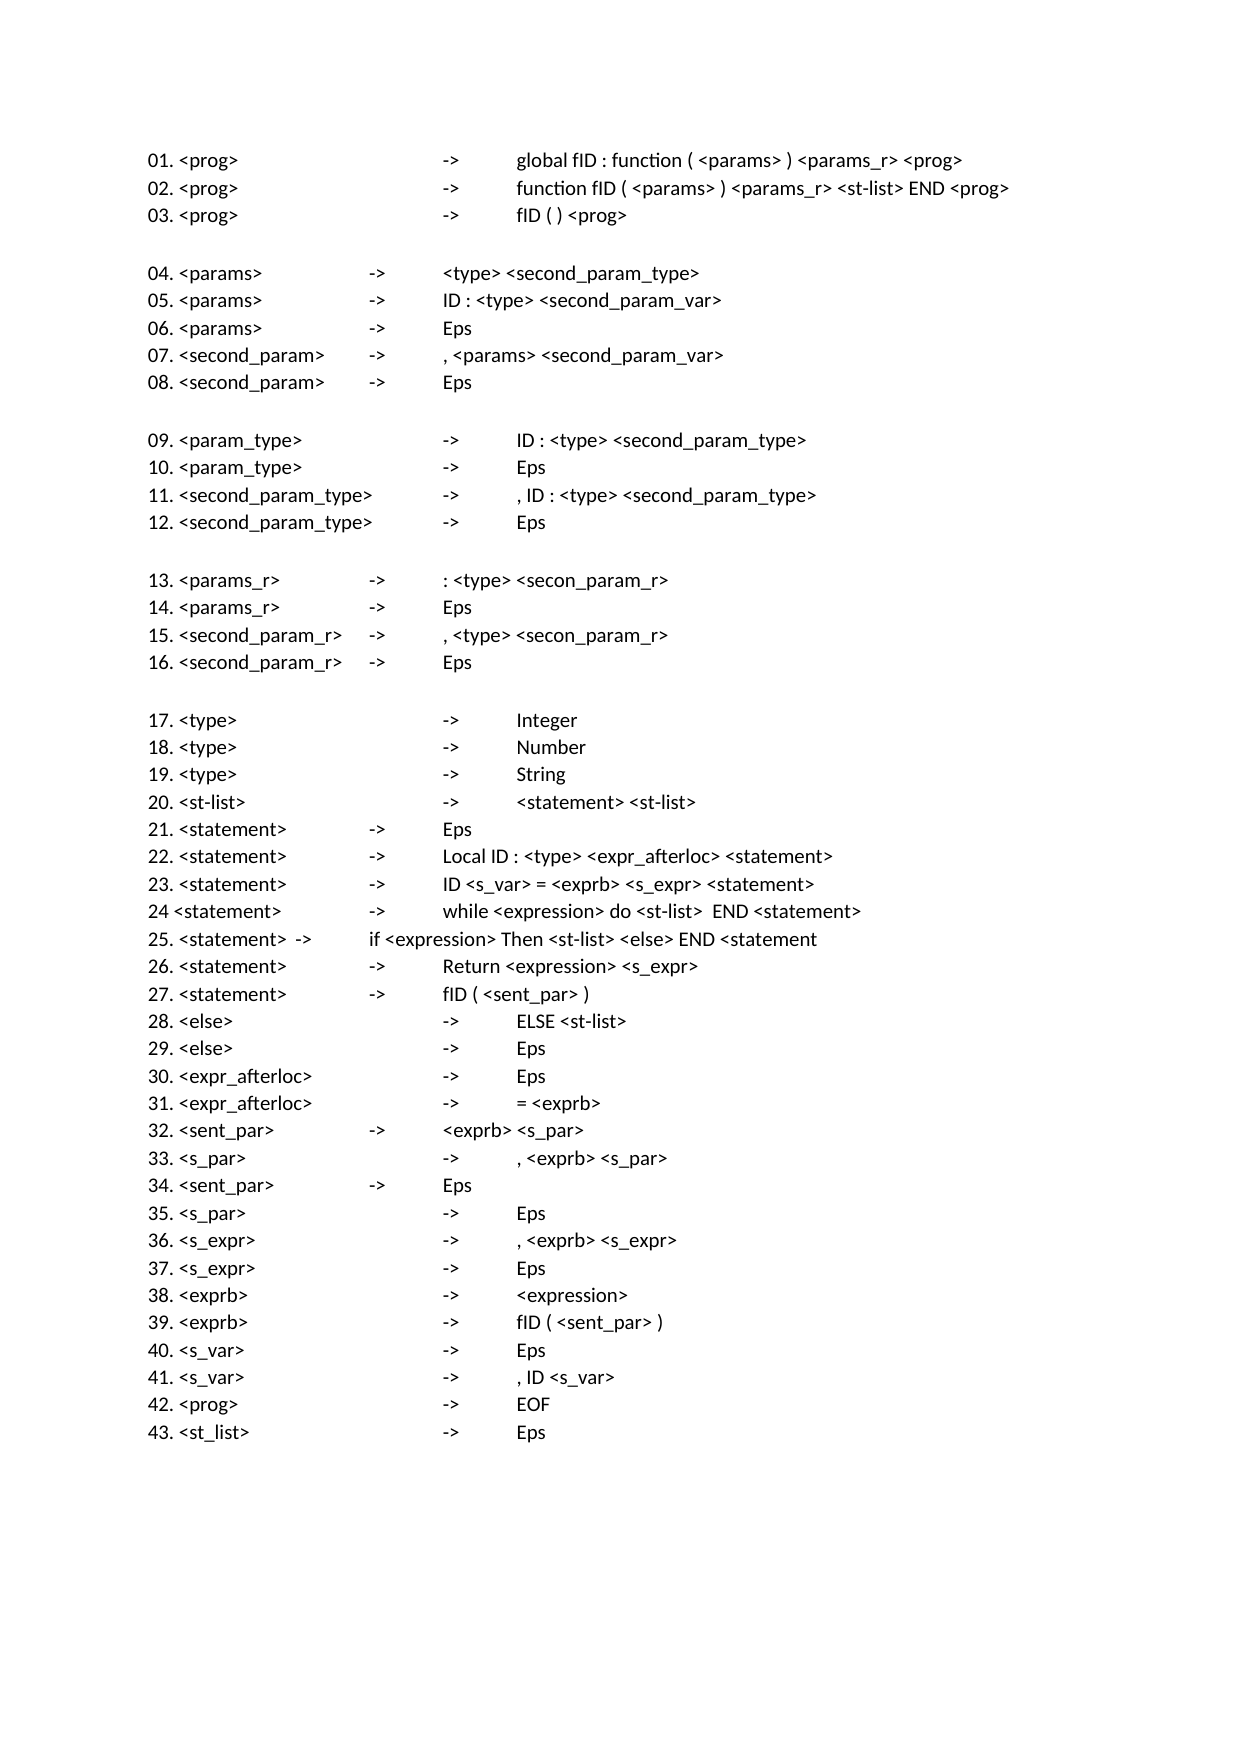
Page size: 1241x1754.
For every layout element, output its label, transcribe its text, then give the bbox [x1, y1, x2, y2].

text 03. <prog> -> fID ( ) <prog> [148, 202, 1093, 228]
text 39. <exprb> -> fID ( <sent_par> ) [148, 1309, 1093, 1335]
text 13. <params_r> -> : <type> <secon_param_r> [148, 567, 1093, 592]
text 25. <statement> -> if <expression> Then <st-list> <else> END <statement [148, 926, 1093, 951]
text 19. <type> -> String [148, 762, 1093, 787]
text 09. <param_type> -> ID : <type> <second_param_type> [148, 427, 1093, 453]
text 06. <params> -> Eps [148, 315, 1093, 340]
text 31. <expr_afterloc> -> = <exprb> [148, 1090, 1093, 1116]
text 30. <expr_afterloc> -> Eps [148, 1063, 1093, 1088]
text 27. <statement> -> fID ( <sent_par> ) [148, 981, 1093, 1006]
text 18. <type> -> Number [148, 734, 1093, 759]
text 34. <sent_par> -> Eps [148, 1172, 1093, 1198]
text 16. <second_param_r> -> Eps [148, 649, 1093, 674]
text 33. <s_par> -> , <exprb> <s_par> [148, 1145, 1093, 1171]
text 07. <second_param> -> , <params> <second_param_var> [148, 342, 1093, 368]
text 20. <st-list> -> <statement> <st-list> [148, 789, 1093, 814]
text 29. <else> -> Eps [148, 1036, 1093, 1061]
text 01. <prog> -> global fID : function ( <params> ) <params_r> <prog> [148, 148, 1093, 173]
text 43. <st_list> -> Eps [148, 1419, 1093, 1444]
text 35. <s_par> -> Eps [148, 1200, 1093, 1225]
text 36. <s_expr> -> , <exprb> <s_expr> [148, 1227, 1093, 1253]
text 14. <params_r> -> Eps [148, 594, 1093, 620]
text 32. <sent_par> -> <exprb> <s_par> [148, 1118, 1093, 1143]
text 42. <prog> -> EOF [148, 1392, 1093, 1417]
text 37. <s_expr> -> Eps [148, 1255, 1093, 1280]
text 28. <else> -> ELSE <st-list> [148, 1008, 1093, 1033]
text 11. <second_param_type> -> , ID : <type> <second_param_type> [148, 482, 1093, 507]
text 12. <second_param_type> -> Eps [148, 509, 1093, 535]
text 26. <statement> -> Return <expression> <s_expr> [148, 953, 1093, 979]
text 21. <statement> -> Eps [148, 816, 1093, 842]
text 17. <type> -> Integer [148, 707, 1093, 732]
text 40. <s_var> -> Eps [148, 1337, 1093, 1362]
text 05. <params> -> ID : <type> <second_param_var> [148, 287, 1093, 313]
text 24 <statement> -> while <expression> do <st-list> END <statement> [148, 898, 1093, 924]
text 10. <param_type> -> Eps [148, 454, 1093, 480]
text 08. <second_param> -> Eps [148, 369, 1093, 395]
text 02. <prog> -> function fID ( <params> ) <params_r> <st-list> END <prog> [148, 175, 1093, 200]
text 23. <statement> -> ID <s_var> = <exprb> <s_expr> <statement> [148, 871, 1093, 897]
text 04. <params> -> <type> <second_param_type> [148, 260, 1093, 285]
text 41. <s_var> -> , ID <s_var> [148, 1364, 1093, 1390]
text 22. <statement> -> Local ID : <type> <expr_afterloc> <statement> [148, 844, 1093, 869]
text 15. <second_param_r> -> , <type> <secon_param_r> [148, 622, 1093, 647]
text 38. <exprb> -> <expression> [148, 1282, 1093, 1307]
